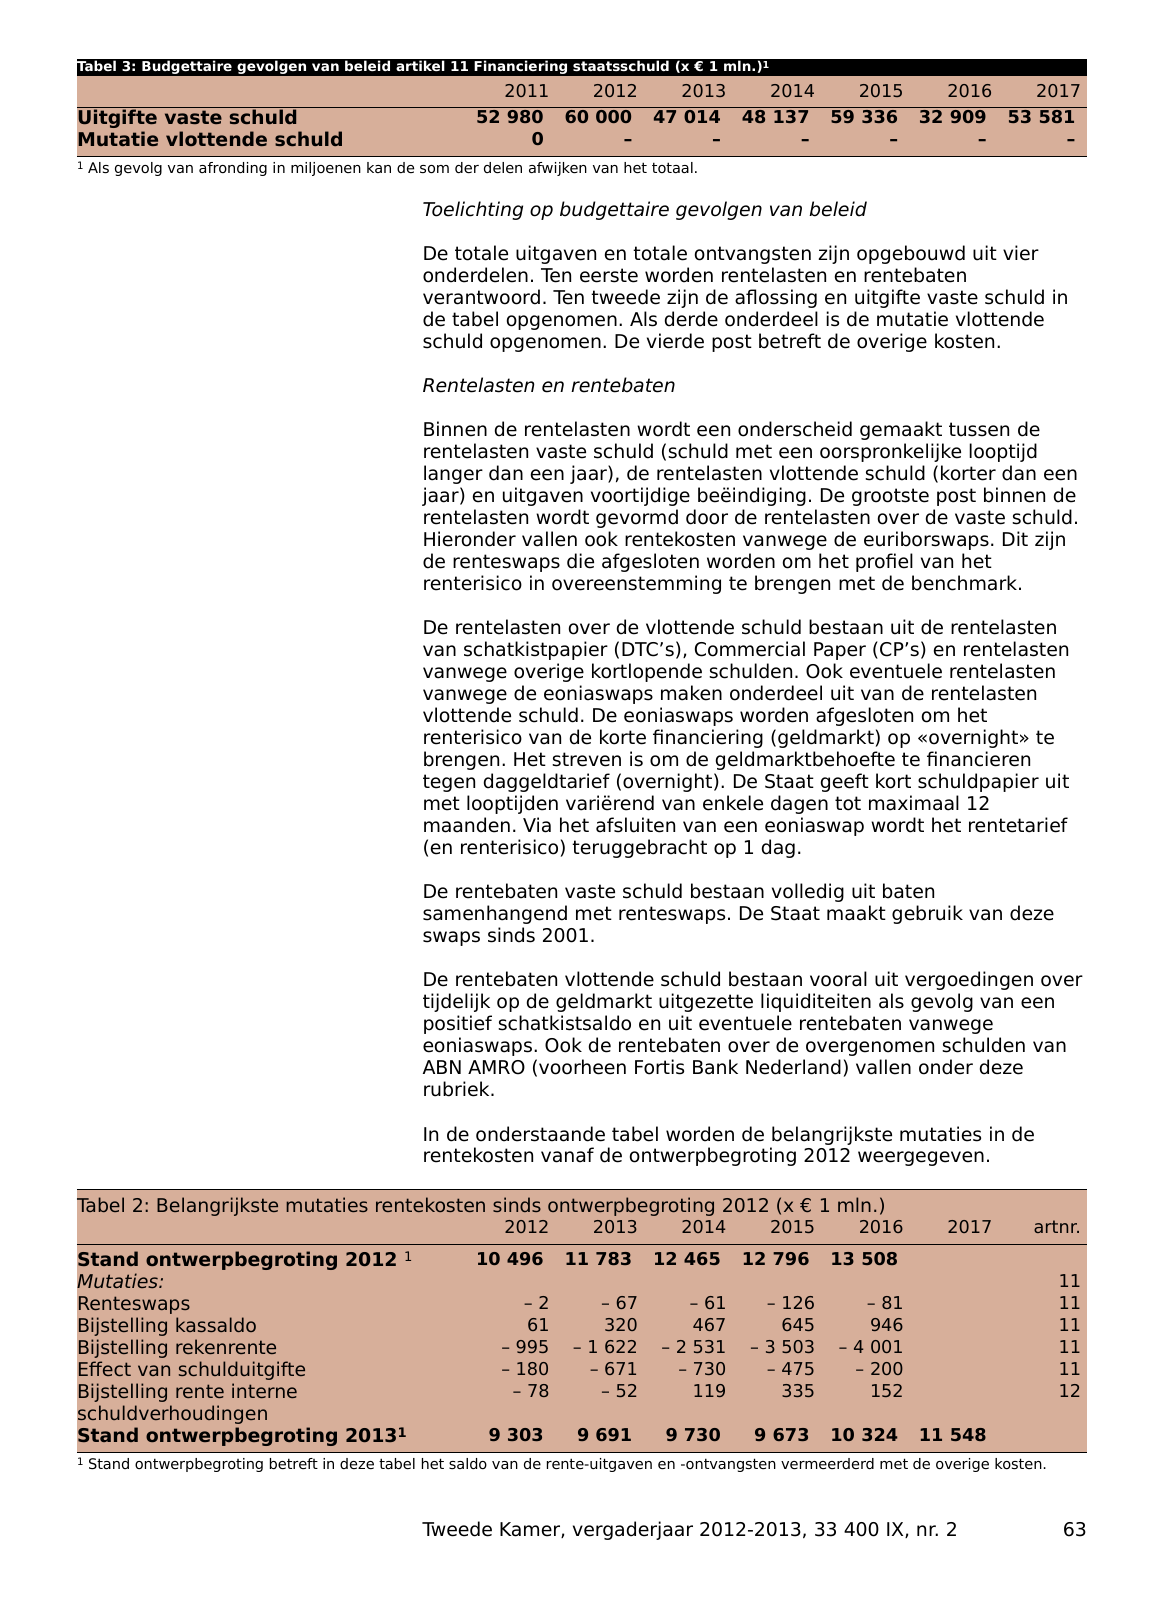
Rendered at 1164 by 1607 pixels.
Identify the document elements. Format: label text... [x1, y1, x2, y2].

table_cell – 78 [466, 1381, 555, 1425]
table_cell – 2 [466, 1293, 555, 1315]
table_cell 2014 [644, 1217, 732, 1244]
table_cell – 1 622 [555, 1337, 644, 1359]
table_cell 1 Stand ontwerpbegroting betreft in deze tabel het saldo van de rente-uitgaven en -ontvangsten vermeerderd met de overige kosten. [77, 1453, 1087, 1473]
table_cell – 995 [466, 1337, 555, 1359]
table_cell – 52 [555, 1381, 644, 1425]
table_cell 645 [732, 1315, 821, 1337]
table_cell 32 909 [909, 108, 998, 129]
table_cell – 671 [555, 1359, 644, 1381]
subtitle Toelichting op budgettaire gevolgen van beleid [422, 199, 1087, 221]
table_cell [909, 1359, 998, 1381]
table_cell – [732, 129, 821, 156]
subtitle Rentelasten en rentebaten [422, 375, 1087, 397]
table_cell Mutatie vlottende schuld [77, 129, 466, 156]
table_cell 52 980 [466, 108, 555, 129]
table_cell – [821, 129, 909, 156]
table_cell – 180 [466, 1359, 555, 1381]
text De rentelasten over de vlottende schuld bestaan uit de rentelasten van schatkistpapier (DTC’s), Commercial Paper (CP’s) en rentelasten vanwege overige kortlopende schulden. Ook eventuele rentelasten vanwege de eoniaswaps maken onderdeel uit van de rentelasten vlottende schuld. De eoniaswaps worden afgesloten om het renterisico van de korte financiering (geldmarkt) op «overnight» te brengen. Het streven is om de geldmarktbehoefte te financieren tegen daggeldtarief (overnight). De Staat geeft kort schuldpapier uit met looptijden variërend van enkele dagen tot maximaal 12 maanden. Via het afsluiten van een eoniaswap wordt het rentetarief (en renterisico) teruggebracht op 1 dag. [422, 617, 1087, 859]
table_cell Effect van schulduitgifte [77, 1359, 466, 1381]
table_cell – 3 503 [732, 1337, 821, 1359]
table_cell 152 [821, 1381, 909, 1425]
table_cell 9 691 [555, 1425, 644, 1452]
table_cell – 2 531 [644, 1337, 732, 1359]
table_cell [466, 1271, 555, 1293]
table_cell 12 796 [732, 1245, 821, 1271]
table_cell 59 336 [821, 108, 909, 129]
text Binnen de rentelasten wordt een onderscheid gemaakt tussen de rentelasten vaste schuld (schuld met een oorspronkelijke looptijd langer dan een jaar), de rentelasten vlottende schuld (korter dan een jaar) en uitgaven voortijdige beëindiging. De grootste post binnen de rentelasten wordt gevormd door de rentelasten over de vaste schuld. Hieronder vallen ook rentekosten vanwege de euriborswaps. Dit zijn de renteswaps die afgesloten worden om het profiel van het renterisico in overeenstemming te brengen met de benchmark. [422, 419, 1087, 595]
table_cell 2016 [821, 1217, 909, 1244]
table_cell 2017 [909, 1217, 998, 1244]
table_cell 2013 [555, 1217, 644, 1244]
table_cell 2017 [998, 76, 1087, 107]
table_cell 11 783 [555, 1245, 644, 1271]
table_cell 10 496 [466, 1245, 555, 1271]
table_cell – 61 [644, 1293, 732, 1315]
text In de onderstaande tabel worden de belangrijkste mutaties in de rentekosten vanaf de ontwerpbegroting 2012 weergegeven. [422, 1123, 1087, 1167]
table_cell Bijstelling rente interne schuldverhoudingen [77, 1381, 466, 1425]
table_cell 119 [644, 1381, 732, 1425]
table_cell [732, 1271, 821, 1293]
table_cell 9 673 [732, 1425, 821, 1452]
text De totale uitgaven en totale ontvangsten zijn opgebouwd uit vier onderdelen. Ten eerste worden rentelasten en rentebaten verantwoord. Ten tweede zijn de aflossing en uitgifte vaste schuld in de tabel opgenomen. Als derde onderdeel is de mutatie vlottende schuld opgenomen. De vierde post betreft de overige kosten. [422, 243, 1087, 353]
table_cell – [555, 129, 644, 156]
table_cell 9 303 [466, 1425, 555, 1452]
table_cell 335 [732, 1381, 821, 1425]
table_cell 9 730 [644, 1425, 732, 1452]
table_cell 467 [644, 1315, 732, 1337]
table_cell – 475 [732, 1359, 821, 1381]
table_cell Bijstelling rekenrente [77, 1337, 466, 1359]
table_cell – 81 [821, 1293, 909, 1315]
table_cell [644, 1271, 732, 1293]
table_cell – [998, 129, 1087, 156]
table_cell 320 [555, 1315, 644, 1337]
table_cell 12 465 [644, 1245, 732, 1271]
table_header Tabel 2: Belangrijkste mutaties rentekosten sinds ontwerpbegroting 2012 (x € 1 mln.) [77, 1190, 1087, 1217]
table_cell – 200 [821, 1359, 909, 1381]
table_cell [77, 76, 466, 107]
table_cell 48 137 [732, 108, 821, 129]
table_cell 2015 [732, 1217, 821, 1244]
table_cell 47 014 [644, 108, 732, 129]
text De rentebaten vlottende schuld bestaan vooral uit vergoedingen over tijdelijk op de geldmarkt uitgezette liquiditeiten als gevolg van een positief schatkistsaldo en uit eventuele rentebaten vanwege eoniaswaps. Ook de rentebaten over de overgenomen schulden van ABN AMRO (voorheen Fortis Bank Nederland) vallen onder deze rubriek. [422, 969, 1087, 1101]
table_cell 2012 [555, 76, 644, 107]
table_cell 2012 [466, 1217, 555, 1244]
table_cell Stand ontwerpbegroting 20131 [77, 1425, 466, 1452]
table_cell 60 000 [555, 108, 644, 129]
table_cell 0 [466, 129, 555, 156]
table_cell 2013 [644, 76, 732, 107]
table_cell 2011 [466, 76, 555, 107]
table_cell [77, 1217, 466, 1244]
table_cell 10 324 [821, 1425, 909, 1452]
table_cell [909, 1245, 998, 1271]
table_cell 11 [998, 1337, 1087, 1359]
table_cell 13 508 [821, 1245, 909, 1271]
table_cell [909, 1271, 998, 1293]
table_cell – 4 001 [821, 1337, 909, 1359]
table_cell [909, 1315, 998, 1337]
table_cell 2015 [821, 76, 909, 107]
table_cell – 67 [555, 1293, 644, 1315]
table_cell 946 [821, 1315, 909, 1337]
table_cell – [909, 129, 998, 156]
table_cell – 730 [644, 1359, 732, 1381]
table_cell 11 [998, 1293, 1087, 1315]
table_cell 53 581 [998, 108, 1087, 129]
table_cell Renteswaps [77, 1293, 466, 1315]
table_cell – [644, 129, 732, 156]
text De rentebaten vaste schuld bestaan volledig uit baten samenhangend met renteswaps. De Staat maakt gebruik van deze swaps sinds 2001. [422, 881, 1087, 947]
table_cell 11 [998, 1359, 1087, 1381]
table_cell 12 [998, 1381, 1087, 1425]
table_cell [821, 1271, 909, 1293]
table_cell [909, 1381, 998, 1425]
table_cell 11 [998, 1315, 1087, 1337]
table_cell 11 548 [909, 1425, 998, 1452]
table_cell Mutaties: [77, 1271, 466, 1293]
table_cell 61 [466, 1315, 555, 1337]
table_cell [998, 1245, 1087, 1271]
table_header Tabel 3: Budgettaire gevolgen van beleid artikel 11 Financiering staatsschuld (x € 1 mln.)1 [77, 59, 1087, 75]
table_cell artnr. [998, 1217, 1087, 1244]
table_cell [998, 1425, 1087, 1452]
table_cell 2016 [909, 76, 998, 107]
table_cell 11 [998, 1271, 1087, 1293]
table_cell [909, 1337, 998, 1359]
table_cell – 126 [732, 1293, 821, 1315]
table_cell Uitgifte vaste schuld [77, 108, 466, 129]
table_cell Bijstelling kassaldo [77, 1315, 466, 1337]
table_cell Stand ontwerpbegroting 2012 1 [77, 1245, 466, 1271]
table_cell 1 Als gevolg van afronding in miljoenen kan de som der delen afwijken van het totaal. [77, 157, 1087, 177]
table_cell [555, 1271, 644, 1293]
table_cell 2014 [732, 76, 821, 107]
table_cell [909, 1293, 998, 1315]
